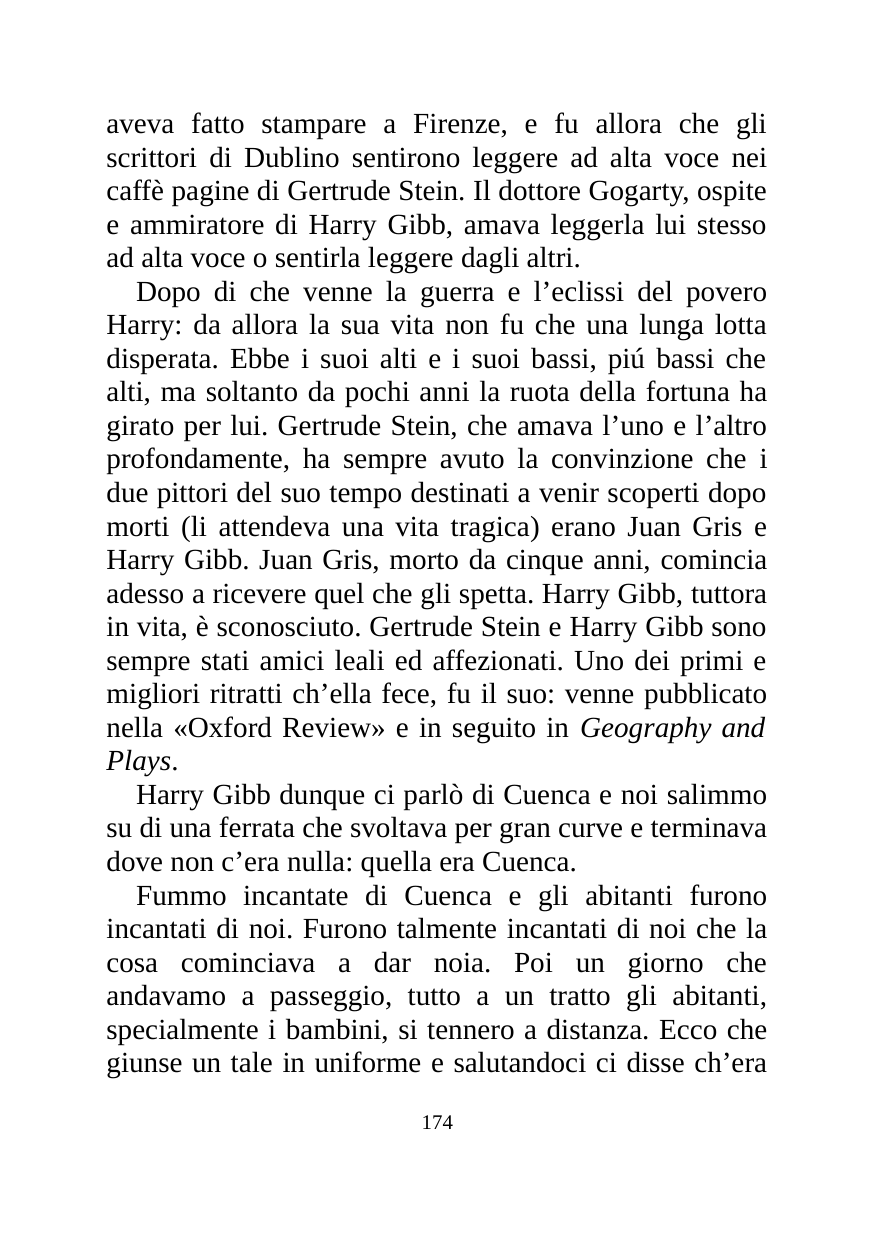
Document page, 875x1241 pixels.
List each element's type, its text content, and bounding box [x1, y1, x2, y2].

text Dopo di che venne la guerra e l’eclissi del povero Harry: da allora la sua vita non fu che una lunga lotta disperata. Ebbe i suoi alti e i suoi bassi, piú bassi che alti, ma soltanto da pochi anni la ruota della fortuna ha girato per lui. Gertrude Stein, che amava l’uno e l’altro profondamente, ha sempre avuto la convinzione che i due pittori del suo tempo destinati a venir scoperti dopo morti (li attendeva una vita tragica) erano Juan Gris e Harry Gibb. Juan Gris, morto da cinque anni, comincia adesso a ricevere quel che gli spetta. Harry Gibb, tuttora in vita, è sconosciuto. Gertrude Stein e Harry Gibb sono sempre stati amici leali ed affezionati. Uno dei primi e migliori ritratti ch’ella fece, fu il suo: venne pubblicato nella «Oxford Review» e in seguito in Geography and Plays. [106, 274, 768, 777]
text aveva fatto stampare a Firenze, e fu allora che gli scrittori di Dublino sentirono leggere ad alta voce nei caffè pagine di Gertrude Stein. Il dottore Gogarty, ospite e ammiratore di Harry Gibb, amava leggerla lui stesso ad alta voce o sentirla leggere dagli altri. [106, 106, 768, 274]
text Fummo incantate di Cuenca e gli abitanti furono incantati di noi. Furono talmente incantati di noi che la cosa cominciava a dar noia. Poi un giorno che andavamo a passeggio, tutto a un tratto gli abitanti, specialmente i bambini, si tennero a distanza. Ecco che giunse un tale in uniforme e salutandoci ci disse ch’era [106, 878, 768, 1079]
text Harry Gibb dunque ci parlò di Cuenca e noi salimmo su di una ferrata che svoltava per gran curve e terminava dove non c’era nulla: quella era Cuenca. [106, 777, 768, 878]
